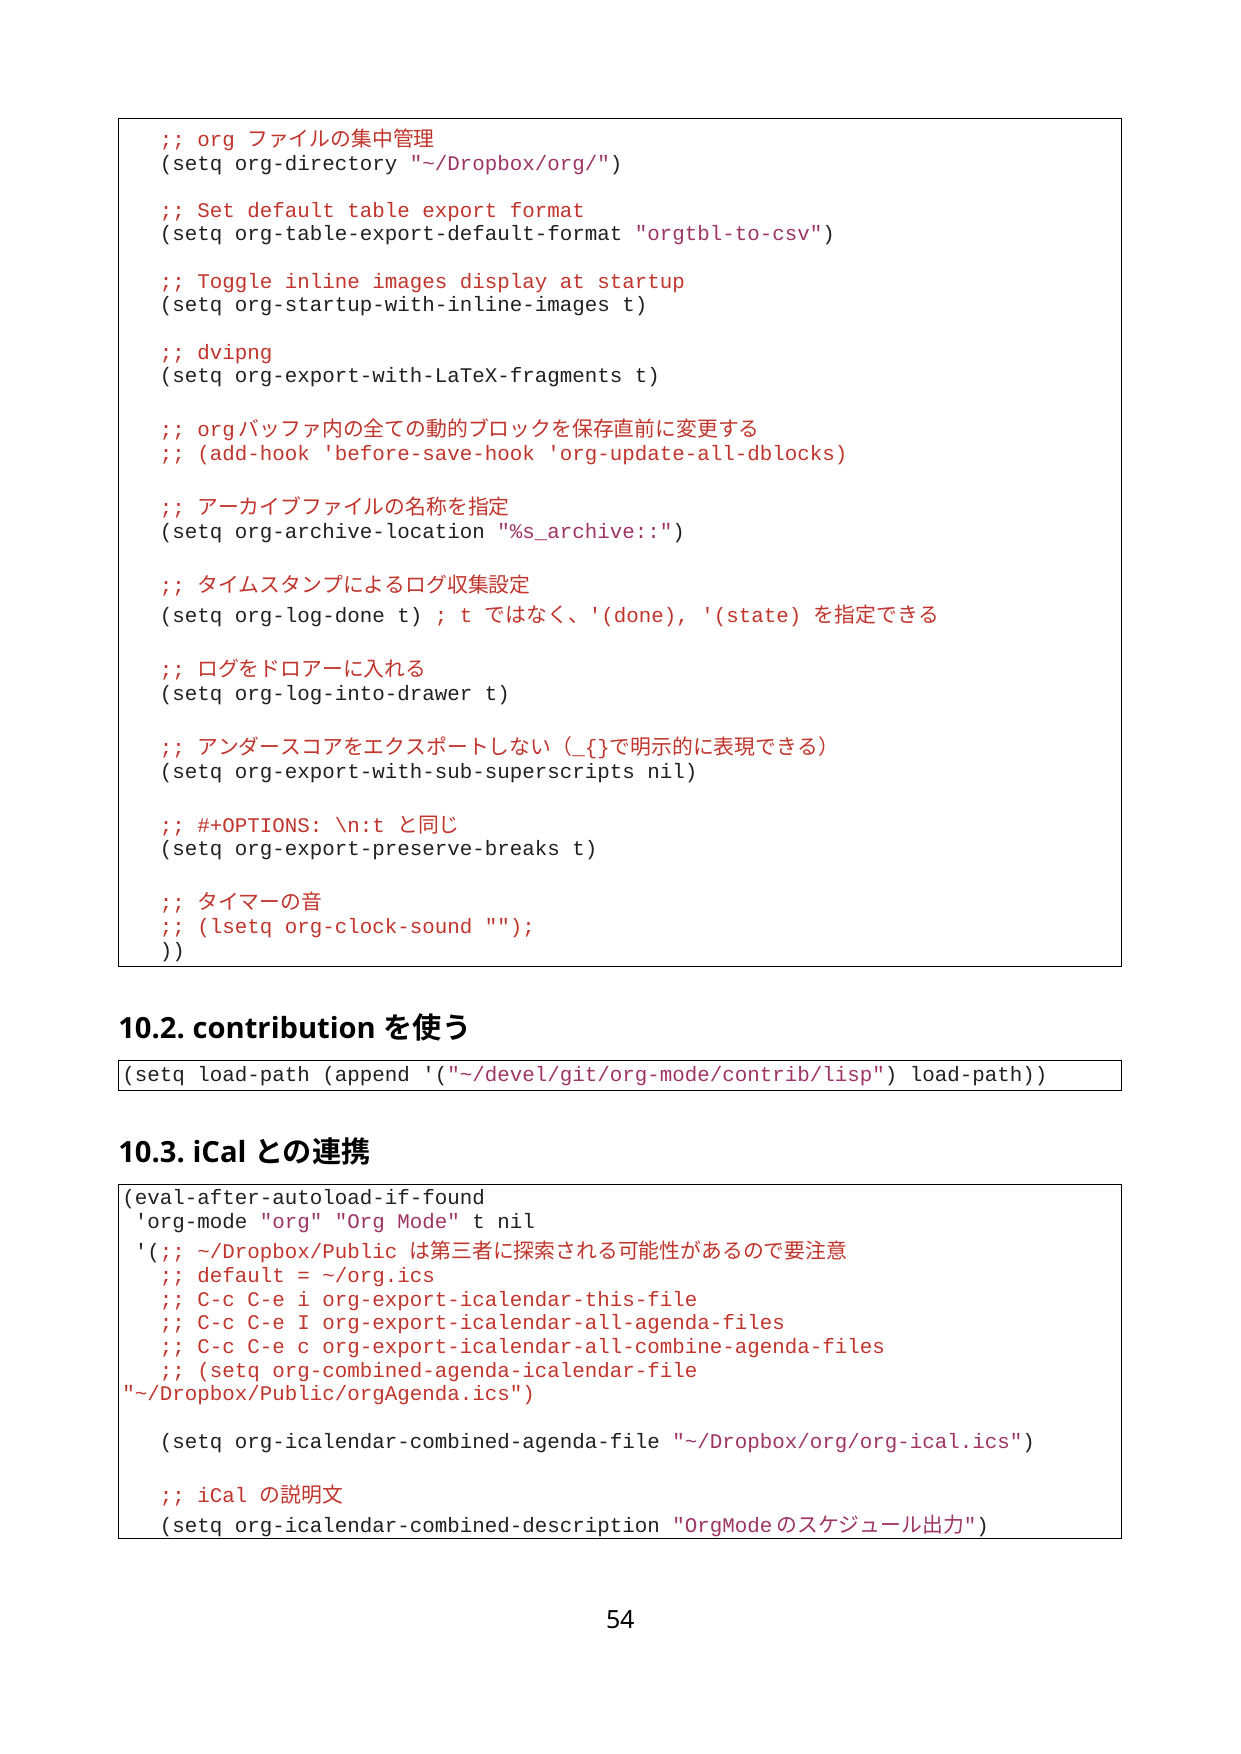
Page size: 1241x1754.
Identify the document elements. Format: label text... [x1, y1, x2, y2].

text ;; アンダースコアをエクスポートしない（_{}で明示的に表現できる） [119, 726, 1121, 757]
text (setq load-path (append '("~/devel/git/org-mode/contrib/lisp") load-path)) [119, 1061, 1121, 1090]
text (setq org-directory "~/Dropbox/org/") [119, 148, 1121, 172]
text ;; タイマーの音 [119, 882, 1121, 912]
text (setq org-log-into-drawer t) [119, 679, 1121, 703]
text (eval-after-autoload-if-found [119, 1185, 1121, 1207]
text 'org-mode "org" "Org Mode" t nil [119, 1207, 1121, 1231]
text )) [119, 936, 1121, 966]
text ;; iCal の説明文 [119, 1474, 1121, 1504]
text ;; (add-hook 'before-save-hook 'org-update-all-dblocks) [119, 439, 1121, 463]
text '(;; ~/Dropbox/Public は第三者に探索される可能性があるので要注意 [119, 1231, 1121, 1261]
text ;; ログをドロアーに入れる [119, 648, 1121, 679]
text ;; org ファイルの集中管理 [119, 119, 1121, 148]
text ;; default = ~/org.ics [119, 1261, 1121, 1285]
text ;; C-c C-e I org-export-icalendar-all-agenda-files [119, 1308, 1121, 1332]
text ;; orgバッファ内の全ての動的ブロックを保存直前に変更する [119, 409, 1121, 439]
text ;; #+OPTIONS: \n:t と同じ [119, 804, 1121, 834]
text ;; C-c C-e i org-export-icalendar-this-file [119, 1285, 1121, 1308]
text (setq org-icalendar-combined-description "OrgModeのスケジュール出力") [119, 1504, 1121, 1538]
text (setq org-export-with-LaTeX-fragments t) [119, 361, 1121, 385]
text ;; dvipng [119, 338, 1121, 361]
text (setq org-icalendar-combined-agenda-file "~/Dropbox/org/org-ical.ics") [119, 1427, 1121, 1450]
text (setq org-table-export-default-format "orgtbl-to-csv") [119, 219, 1121, 243]
text (setq org-log-done t) ; t ではなく、'(done), '(state) を指定できる [119, 594, 1121, 625]
text ;; Set default table export format [119, 196, 1121, 219]
text ;; C-c C-e c org-export-icalendar-all-combine-agenda-files [119, 1332, 1121, 1356]
text ;; Toggle inline images display at startup [119, 267, 1121, 290]
subtitle iCal との連携 [118, 1128, 1122, 1171]
text ;; (lsetq org-clock-sound ""); [119, 912, 1121, 936]
text (setq org-archive-location "%s_archive::") [119, 517, 1121, 540]
text (setq org-export-preserve-breaks t) [119, 834, 1121, 858]
text ;; (setq org-combined-agenda-icalendar-file "~/Dropbox/Public/orgAgenda.ics") [119, 1356, 1121, 1403]
text (setq org-startup-with-inline-images t) [119, 290, 1121, 314]
subtitle contribution を使う [118, 1005, 1122, 1047]
text (setq org-export-with-sub-superscripts nil) [119, 757, 1121, 780]
text ;; アーカイブファイルの名称を指定 [119, 486, 1121, 517]
text ;; タイムスタンプによるログ収集設定 [119, 564, 1121, 594]
